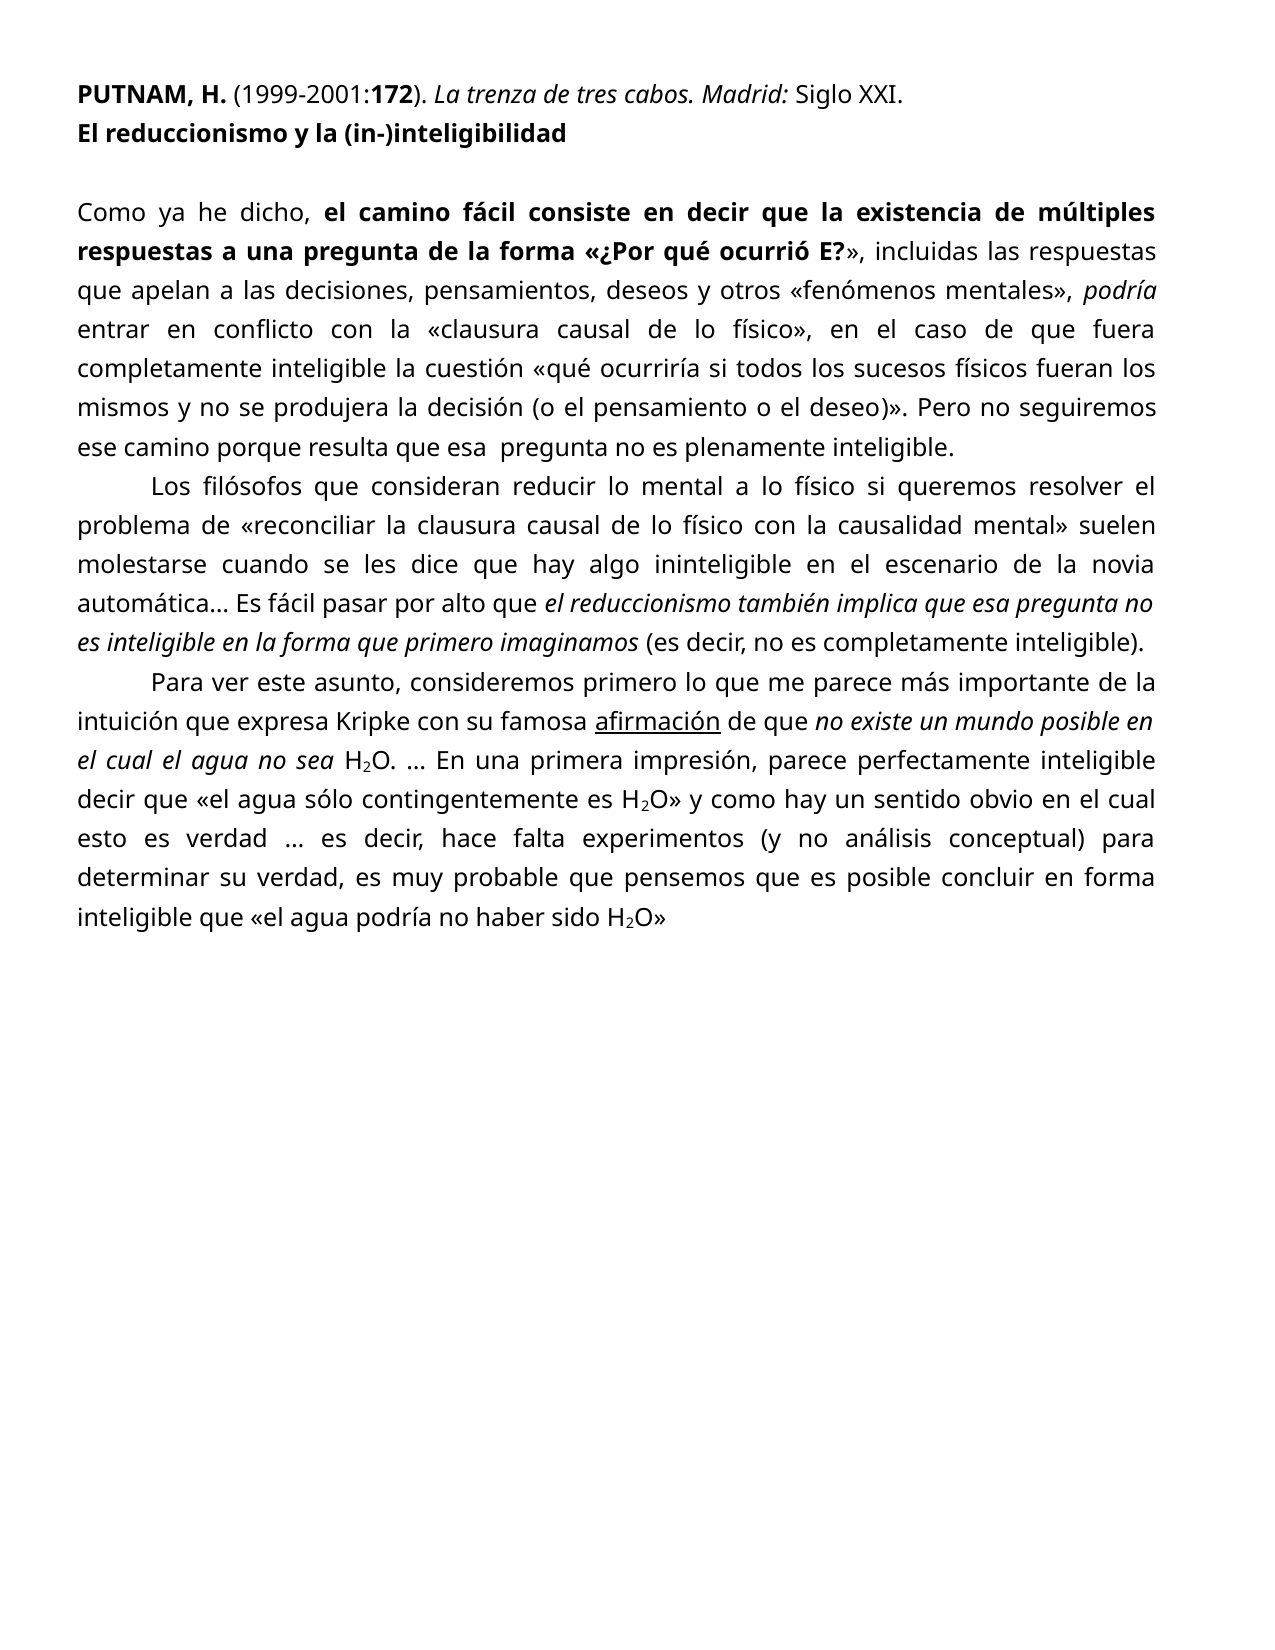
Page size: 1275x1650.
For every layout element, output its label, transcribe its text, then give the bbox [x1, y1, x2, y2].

text PUTNAM, H. (1999-2001:172). La trenza de tres cabos. Madrid: Siglo XXI. [77, 77, 1157, 111]
text El reduccionismo y la (in-)inteligibilidad [77, 116, 1157, 150]
text Para ver este asunto, consideremos primero lo que me parece más importante de la intuición que expresa Kripke con su famosa afirmación de que no existe un mundo posible en el cual el agua no sea H2O. … En una primera impresión, parece perfectamente inteligible decir que «el agua sólo contingentemente es H2O» y como hay un sentido obvio en el cual esto es verdad … es decir, hace falta experimentos (y no análisis conceptual) para determinar su verdad, es muy probable que pensemos que es posible concluir en forma inteligible que «el agua podría no haber sido H2O» [77, 664, 1157, 933]
text Los filósofos que consideran reducir lo mental a lo físico si queremos resolver el problema de «reconciliar la clausura causal de lo físico con la causalidad mental» suelen molestarse cuando se les dice que hay algo ininteligible en el escenario de la novia automática… Es fácil pasar por alto que el reduccionismo también implica que esa pregunta no es inteligible en la forma que primero imaginamos (es decir, no es completamente inteligible). [77, 468, 1157, 659]
text Como ya he dicho, el camino fácil consiste en decir que la existencia de múltiples respuestas a una pregunta de la forma «¿Por qué ocurrió E?», incluidas las respuestas que apelan a las decisiones, pensamientos, deseos y otros «fenómenos mentales», podría entrar en conflicto con la «clausura causal de lo físico», en el caso de que fuera completamente inteligible la cuestión «qué ocurriría si todos los sucesos físicos fueran los mismos y no se produjera la decisión (o el pensamiento o el deseo)». Pero no seguiremos ese camino porque resulta que esa pregunta no es plenamente inteligible. [77, 194, 1157, 463]
